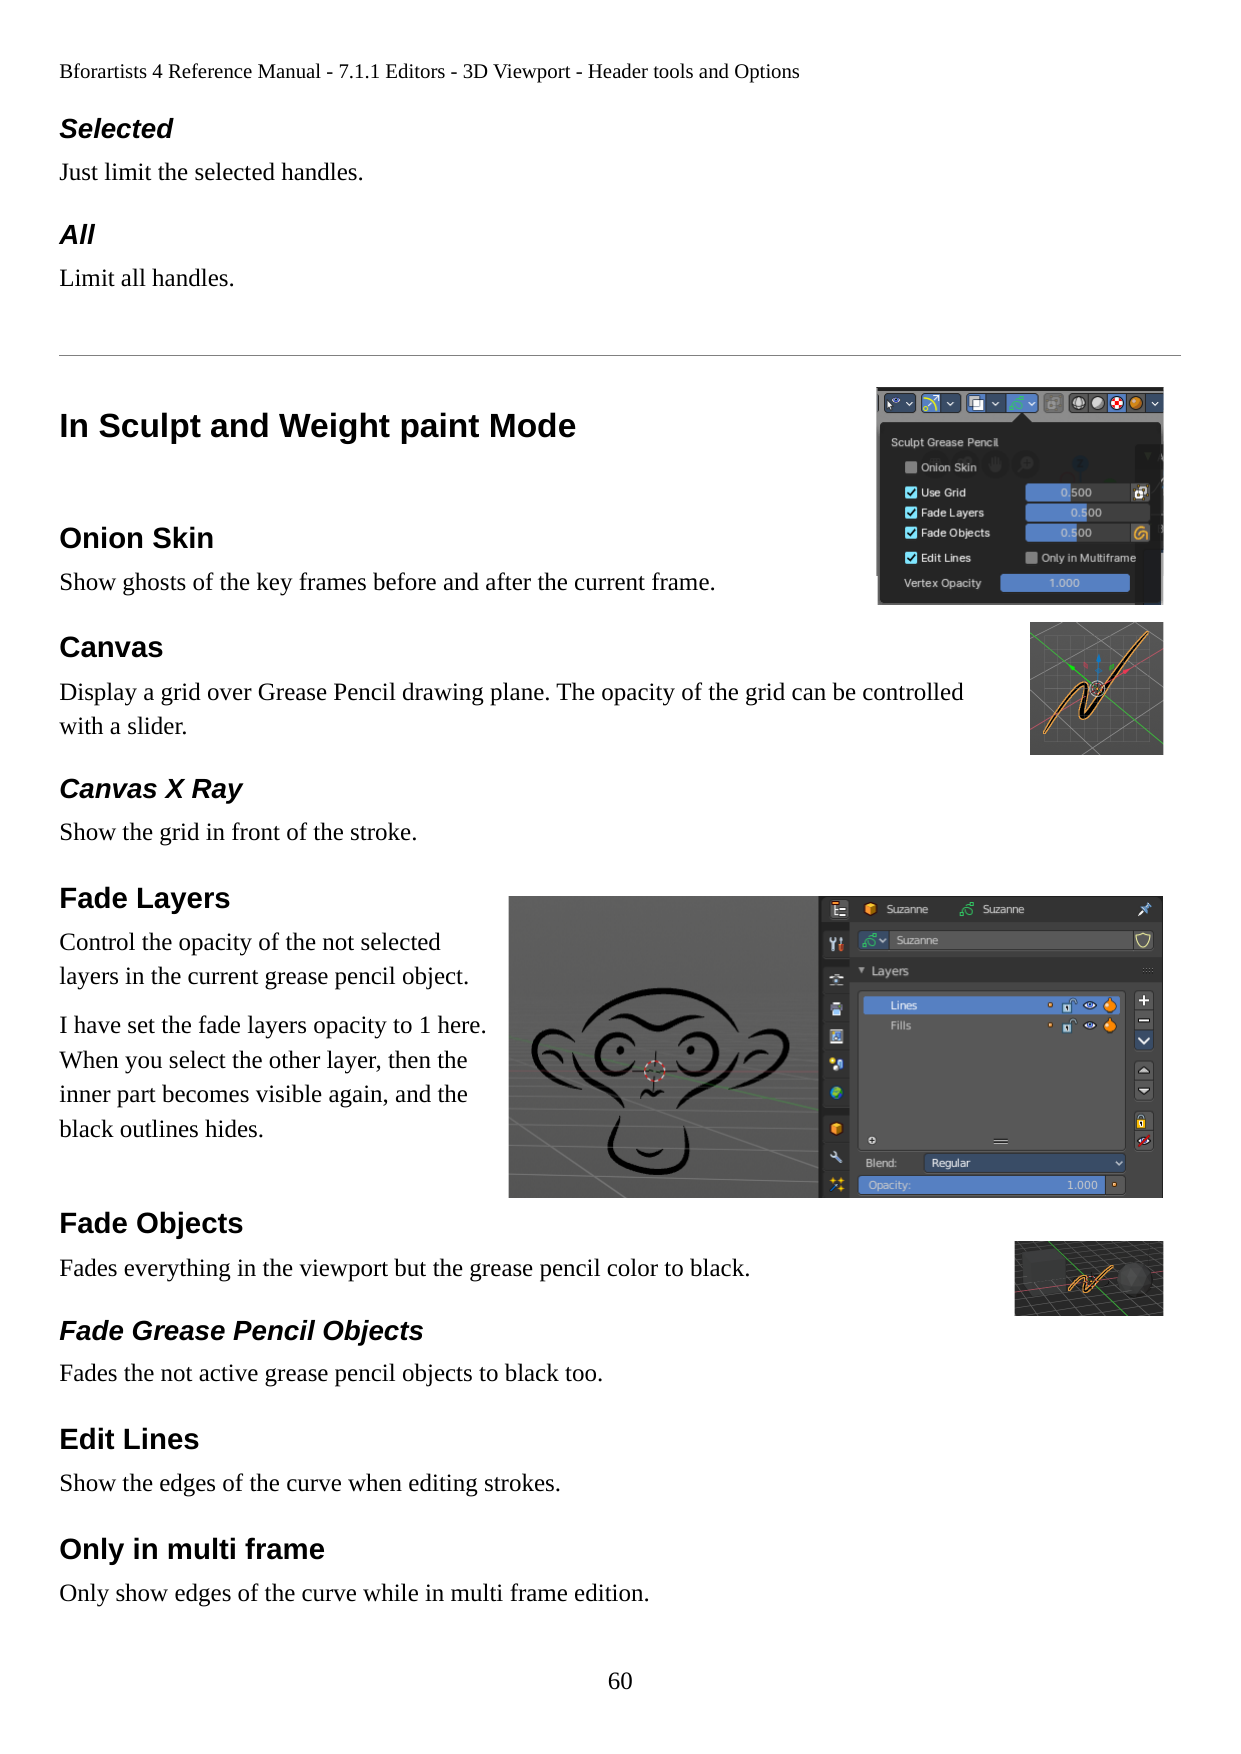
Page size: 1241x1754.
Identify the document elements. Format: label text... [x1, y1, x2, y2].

subtitle Canvas [59, 630, 1030, 664]
text Just limit the selected handles. [59, 157, 1181, 186]
subtitle Fade Layers [59, 881, 1181, 914]
text Fades everything in the viewport but the grease pencil color to black. [59, 1253, 1014, 1281]
text Fades the not active grease pencil objects to black too. [59, 1358, 1181, 1387]
text Show the edges of the curve when editing strokes. [59, 1468, 1181, 1497]
text Only show edges of the curve while in multi frame edition. [59, 1578, 1181, 1607]
picture [876, 387, 1164, 605]
picture [508, 896, 1164, 1198]
subtitle Selected [59, 113, 1181, 144]
text Show the grid in front of the stroke. [59, 817, 1181, 846]
subtitle Onion Skin [59, 521, 876, 554]
subtitle [1164, 521, 1181, 554]
subtitle All [59, 218, 1181, 250]
subtitle Only in multi frame [59, 1532, 1181, 1566]
text I have set the fade layers opacity to 1 here. When you select the other layer, then the inner part becomes visible again, and the black outlines hides. [59, 1011, 508, 1143]
text Control the opacity of the not selected layers in the current grease pencil object. [59, 927, 508, 990]
text Display a grid over Grease Pencil drawing plane. The opacity of the grid can be controlled with a slider. [59, 677, 1030, 740]
subtitle Fade Objects [59, 1206, 1181, 1240]
subtitle In Sculpt and Weight paint Mode [59, 406, 876, 444]
subtitle Canvas X Ray [59, 773, 1181, 804]
picture [1030, 622, 1164, 755]
subtitle Fade Grease Pencil Objects [59, 1314, 1181, 1346]
text Limit all handles. [59, 263, 1181, 292]
text Show ghosts of the key frames before and after the current frame. [59, 567, 877, 596]
subtitle Edit Lines [59, 1422, 1181, 1456]
picture [1014, 1241, 1164, 1316]
subtitle [1164, 630, 1181, 664]
subtitle [1164, 406, 1181, 444]
